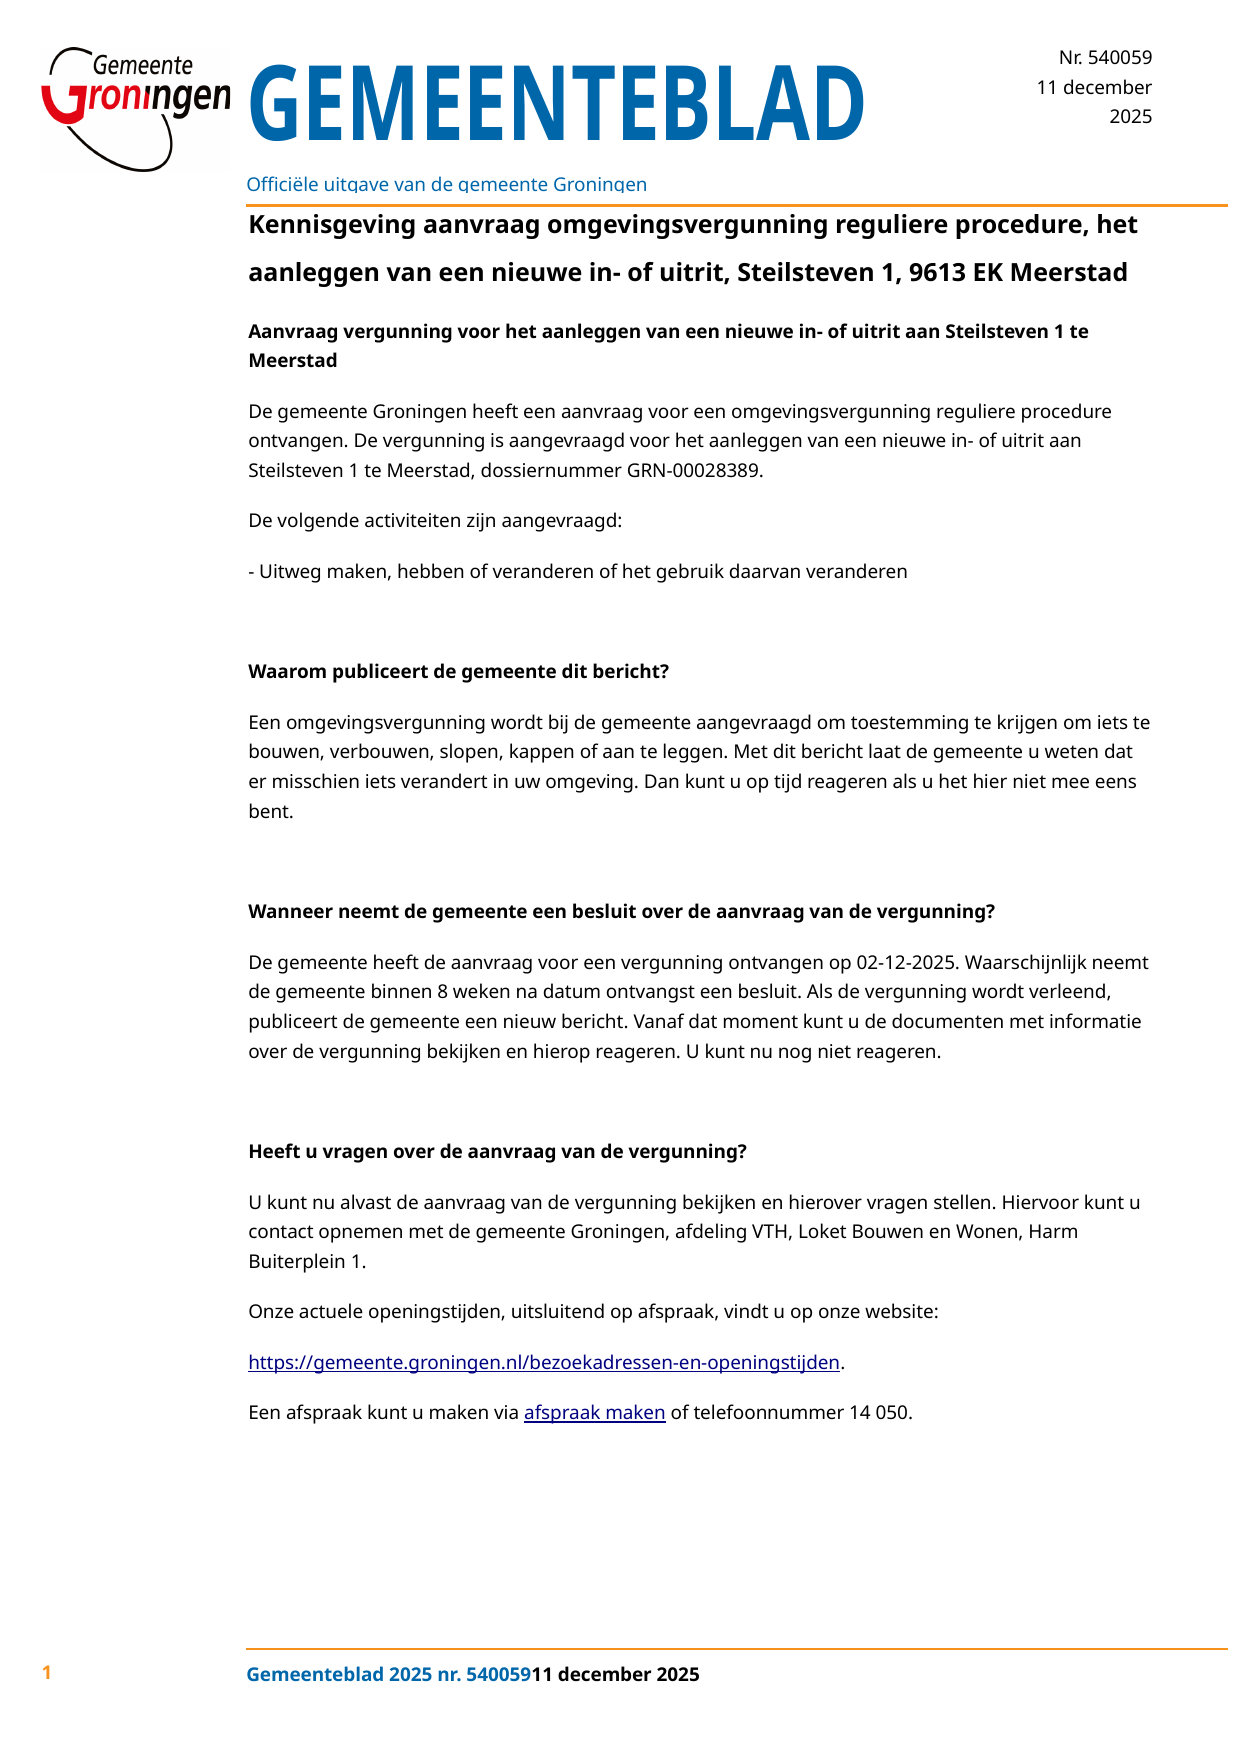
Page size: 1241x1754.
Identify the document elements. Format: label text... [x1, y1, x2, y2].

text Onze actuele openingstijden, uitsluitend op afspraak, vindt u op onze website: [248, 1299, 1152, 1324]
text De gemeente Groningen heeft een aanvraag voor een omgevingsvergunning reguliere procedure ontvangen. De vergunning is aangevraagd voor het aanleggen van een nieuwe in- of uitrit aan Steilsteven 1 te Meerstad, dossiernummer GRN-00028389. [248, 398, 1152, 483]
text De gemeente heeft de aanvraag voor een vergunning ontvangen op 02-12-2025. Waarschijnlijk neemt de gemeente binnen 8 weken na datum ontvangst een besluit. Als de vergunning wordt verleend, publiceert de gemeente een nieuw bericht. Vanaf dat moment kunt u de documenten met informatie over de vergunning bekijken en hierop reageren. U kunt nu nog niet reageren. [248, 949, 1152, 1064]
text U kunt nu alvast de aanvraag van de vergunning bekijken en hierover vragen stellen. Hiervoor kunt u contact opnemen met de gemeente Groningen, afdeling VTH, Loket Bouwen en Wonen, Harm Buiterplein 1. [248, 1189, 1152, 1274]
text Heeft u vragen over de aanvraag van de vergunning? [248, 1139, 1152, 1164]
text https://gemeente.groningen.nl/bezoekadressen-en-openingstijden. [248, 1349, 1152, 1375]
text Een omgevingsvergunning wordt bij de gemeente aangevraagd om toestemming te krijgen om iets te bouwen, verbouwen, slopen, kappen of aan te leggen. Met dit bericht laat de gemeente u weten dat er misschien iets verandert in uw omgeving. Dan kunt u op tijd reageren als u het hier niet mee eens bent. [248, 709, 1152, 824]
text Kennisgeving aanvraag omgevingsvergunning reguliere procedure, het aanleggen van een nieuwe in- of uitrit, Steilsteven 1, 9613 EK Meerstad [248, 207, 1152, 288]
picture [41, 47, 231, 172]
text Een afspraak kunt u maken via afspraak maken of telefoonnummer 14 050. [248, 1399, 1152, 1425]
text De volgende activiteiten zijn aangevraagd: [248, 507, 1152, 533]
text Waarom publiceert de gemeente dit bericht? [248, 659, 1152, 684]
text - Uitweg maken, hebben of veranderen of het gebruik daarvan veranderen [248, 558, 1152, 584]
text Wanneer neemt de gemeente een besluit over de aanvraag van de vergunning? [248, 899, 1152, 924]
text Aanvraag vergunning voor het aanleggen van een nieuwe in- of uitrit aan Steilsteven 1 te Meerstad [248, 318, 1152, 373]
